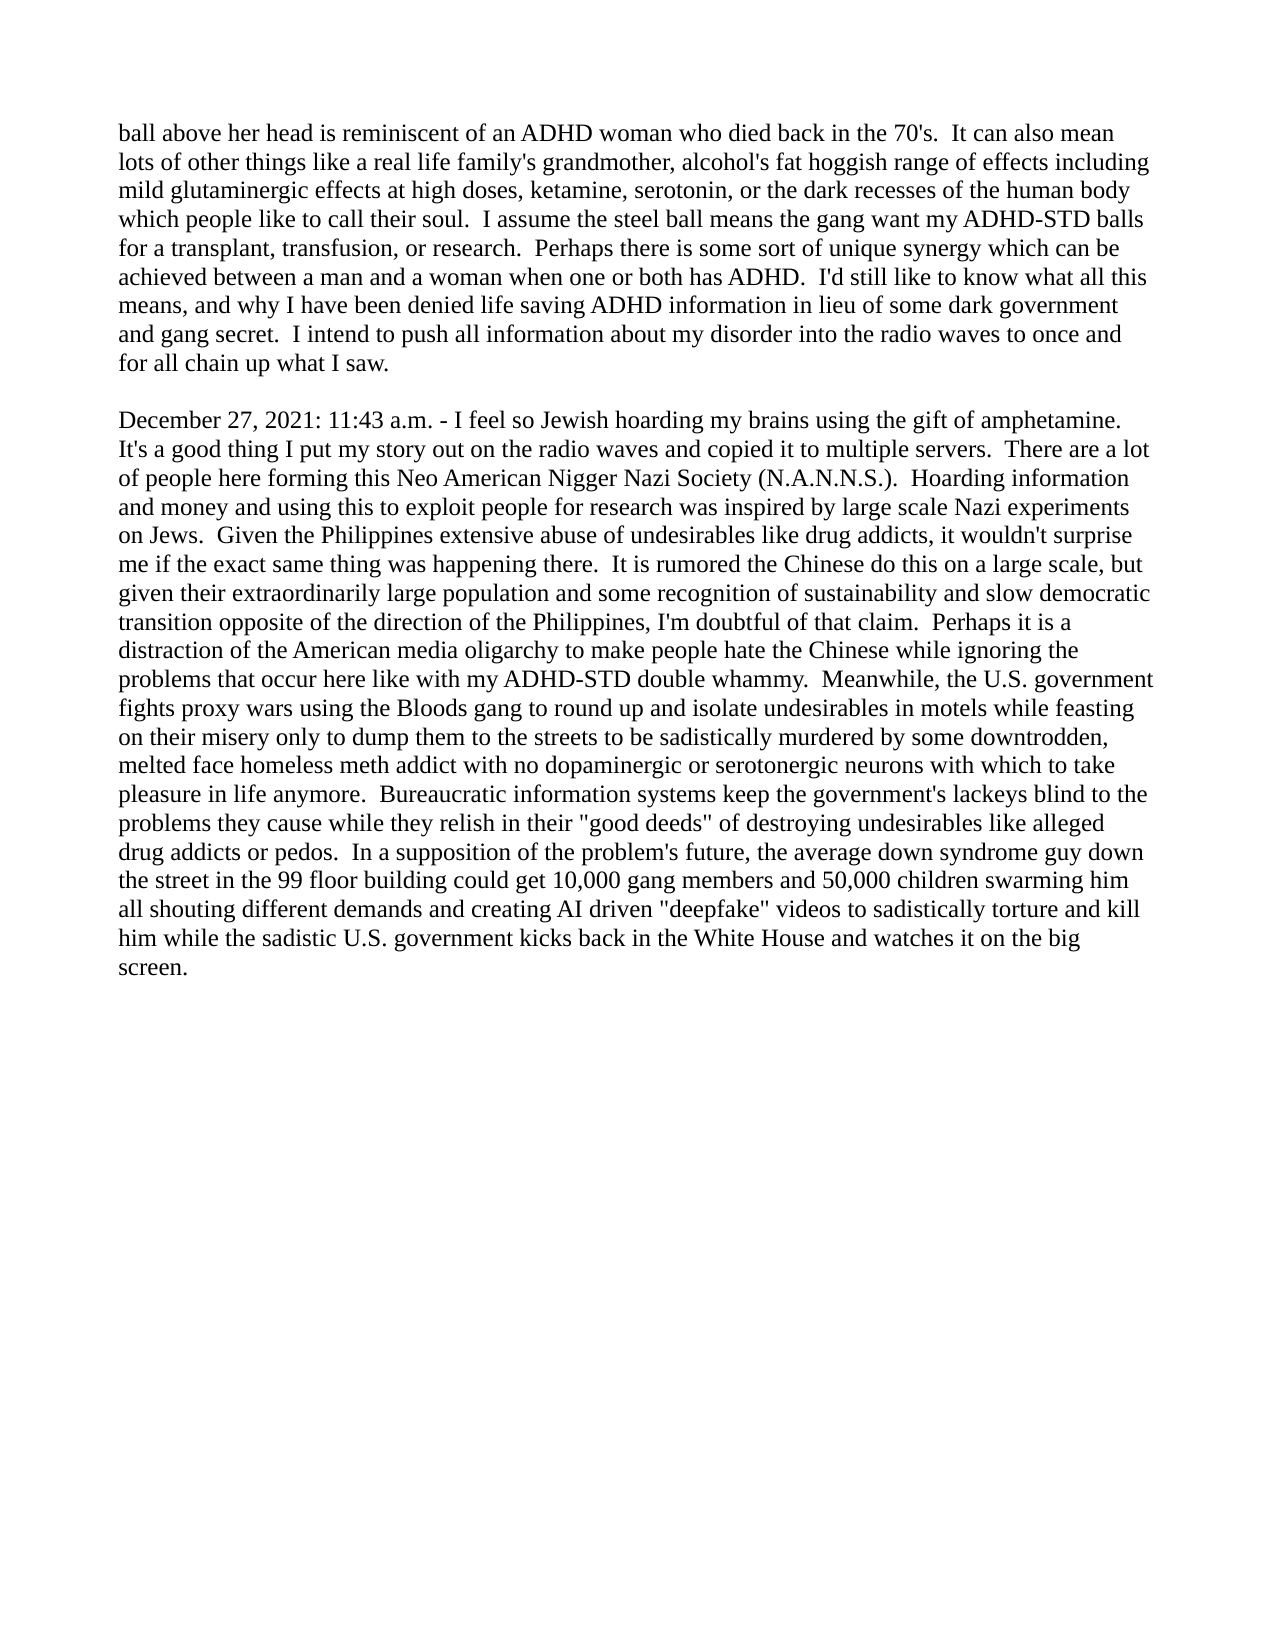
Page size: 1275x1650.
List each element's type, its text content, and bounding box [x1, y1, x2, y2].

text December 27, 2021: 11:43 a.m. - I feel so Jewish hoarding my brains using the gift of amphetamine. It's a good thing I put my story out on the radio waves and copied it to multiple servers. There are a lot of people here forming this Neo American Nigger Nazi Society (N.A.N.N.S.). Hoarding information and money and using this to exploit people for research was inspired by large scale Nazi experiments on Jews. Given the Philippines extensive abuse of undesirables like drug addicts, it wouldn't surprise me if the exact same thing was happening there. It is rumored the Chinese do this on a large scale, but given their extraordinarily large population and some recognition of sustainability and slow democratic transition opposite of the direction of the Philippines, I'm doubtful of that claim. Perhaps it is a distraction of the American media oligarchy to make people hate the Chinese while ignoring the problems that occur here like with my ADHD-STD double whammy. Meanwhile, the U.S. government fights proxy wars using the Bloods gang to round up and isolate undesirables in motels while feasting on their misery only to dump them to the streets to be sadistically murdered by some downtrodden, melted face homeless meth addict with no dopaminergic or serotonergic neurons with which to take pleasure in life anymore. Bureaucratic information systems keep the government's lackeys blind to the problems they cause while they relish in their "good deeds" of destroying undesirables like alleged drug addicts or pedos. In a supposition of the problem's future, the average down syndrome guy down the street in the 99 floor building could get 10,000 gang members and 50,000 children swarming him all shouting different demands and creating AI driven "deepfake" videos to sadistically torture and kill him while the sadistic U.S. government kicks back in the White House and watches it on the big screen. [118, 406, 1157, 981]
text ball above her head is reminiscent of an ADHD woman who died back in the 70's. It can also mean lots of other things like a real life family's grandmother, alcohol's fat hoggish range of effects including mild glutaminergic effects at high doses, ketamine, serotonin, or the dark recesses of the human body which people like to call their soul. I assume the steel ball means the gang want my ADHD-STD balls for a transplant, transfusion, or research. Perhaps there is some sort of unique synergy which can be achieved between a man and a woman when one or both has ADHD. I'd still like to know what all this means, and why I have been denied life saving ADHD information in lieu of some dark government and gang secret. I intend to push all information about my disorder into the radio waves to once and for all chain up what I saw. [118, 118, 1157, 377]
